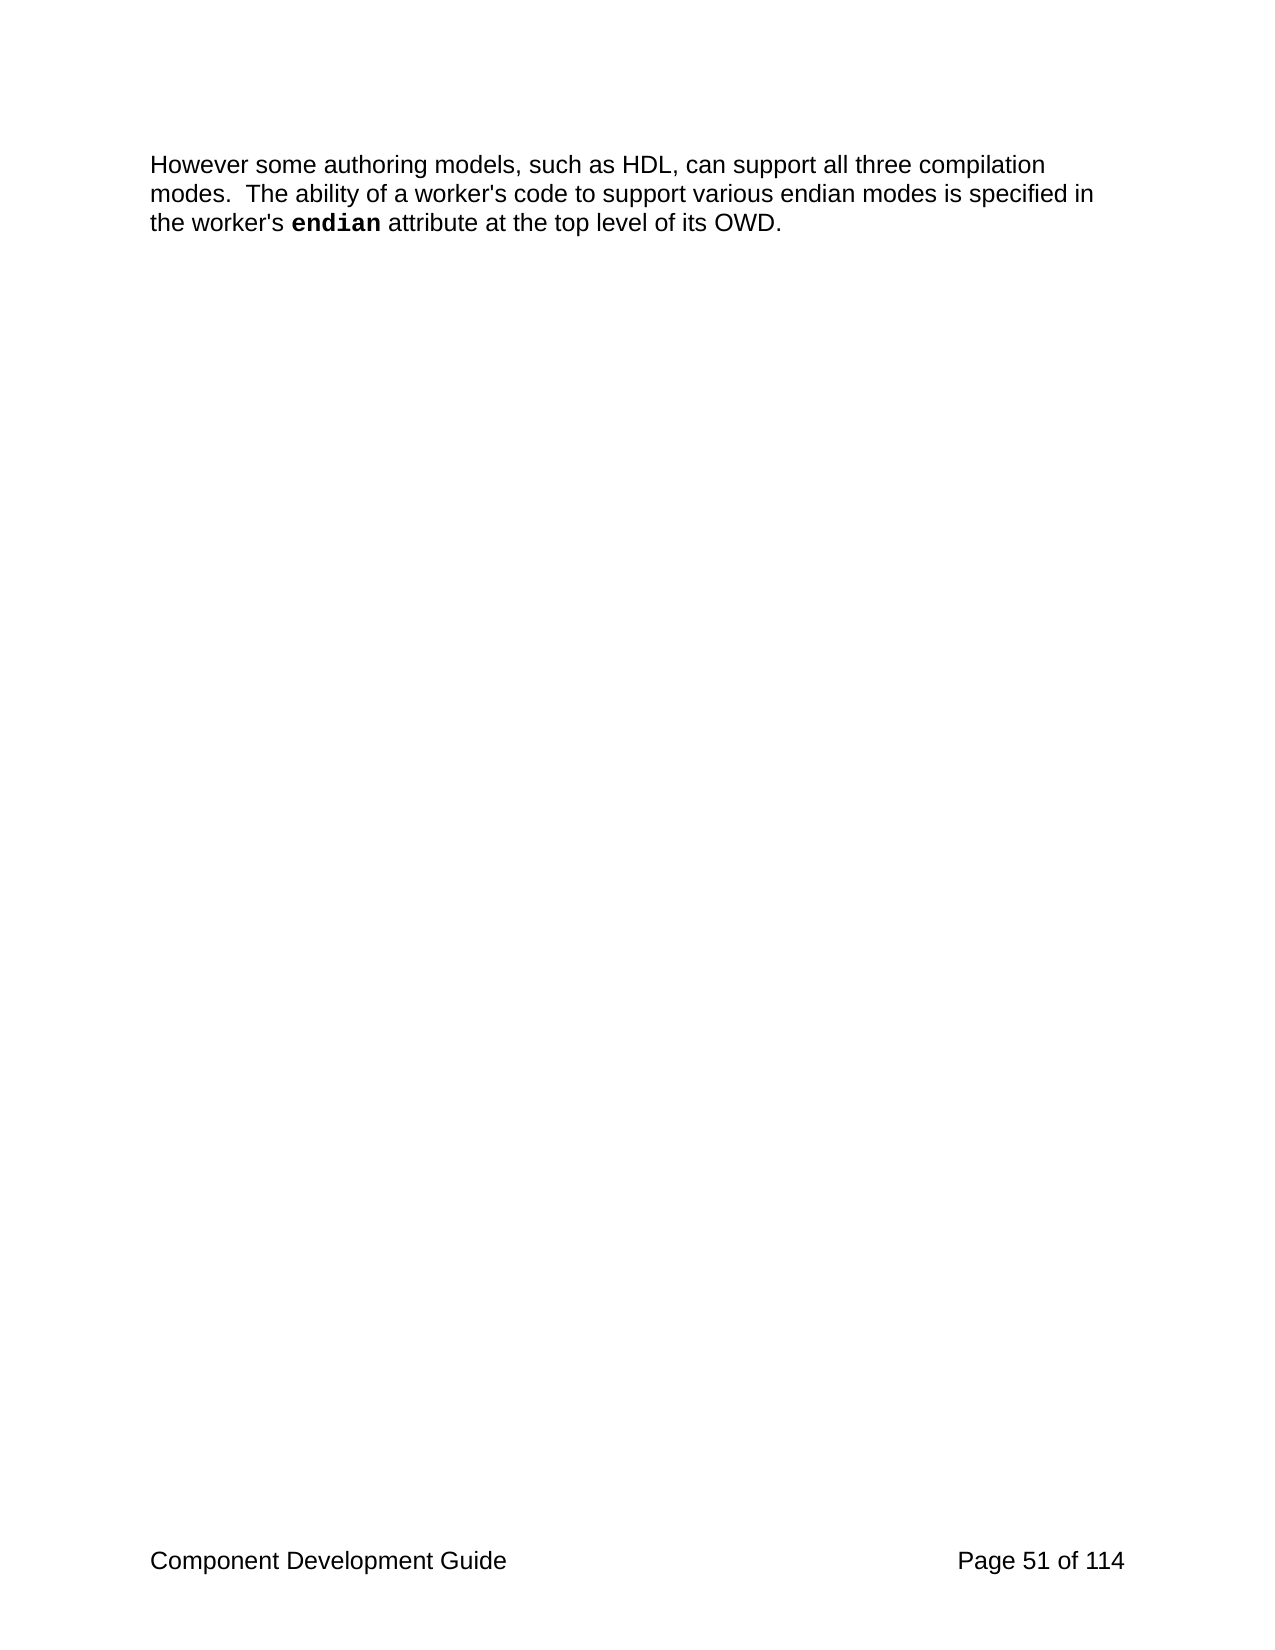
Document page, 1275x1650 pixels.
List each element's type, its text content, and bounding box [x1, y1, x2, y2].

text However some authoring models, such as HDL, can support all three compilation modes. The ability of a worker's code to support various endian modes is specified in the worker's endian attribute at the top level of its OWD. [150, 150, 1125, 238]
